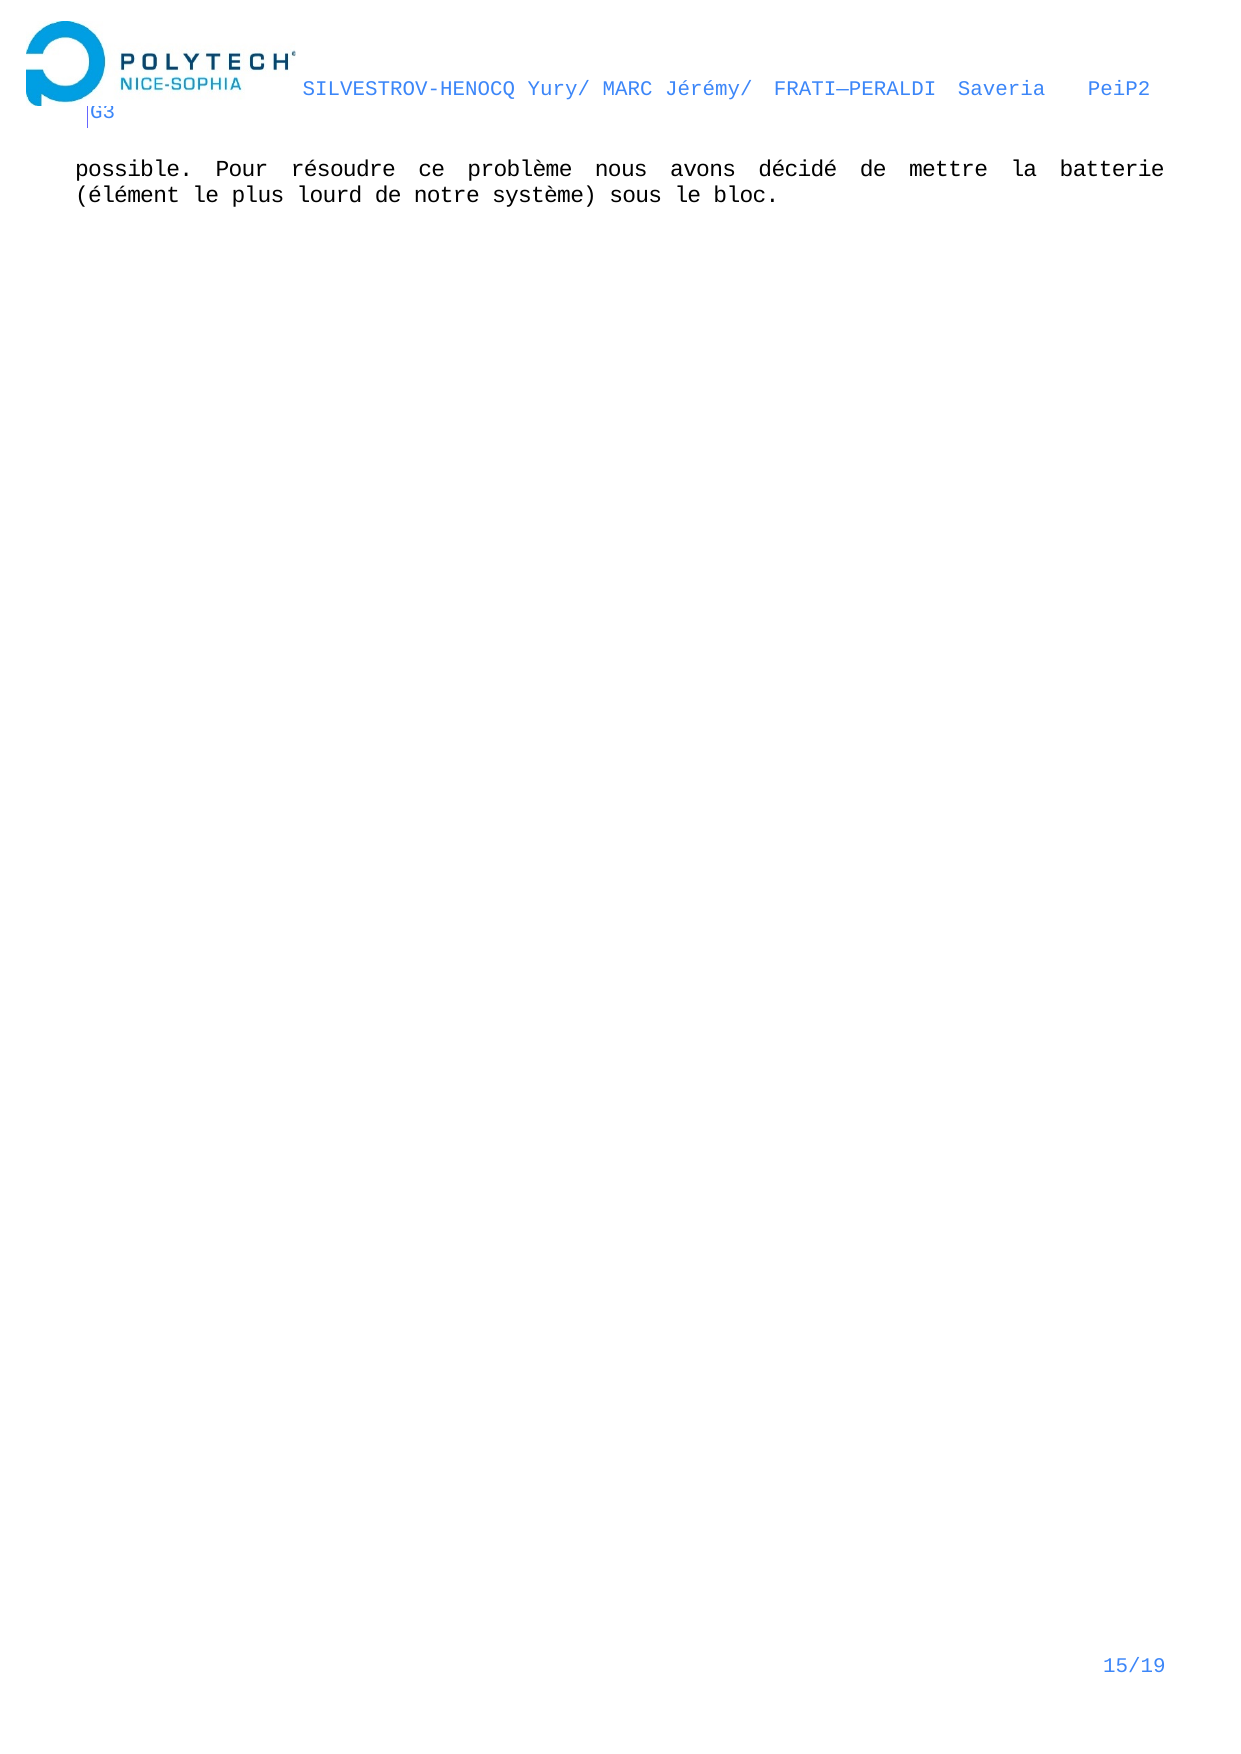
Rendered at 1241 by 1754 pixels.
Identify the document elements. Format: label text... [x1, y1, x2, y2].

picture [26, 21, 89, 86]
text possible. Pour résoudre ce problème nous avons décidé de mettre la batterie (élément le plus lourd de notre système) sous le bloc. [75, 158, 1165, 209]
picture [41, 21, 296, 106]
picture [26, 95, 35, 106]
